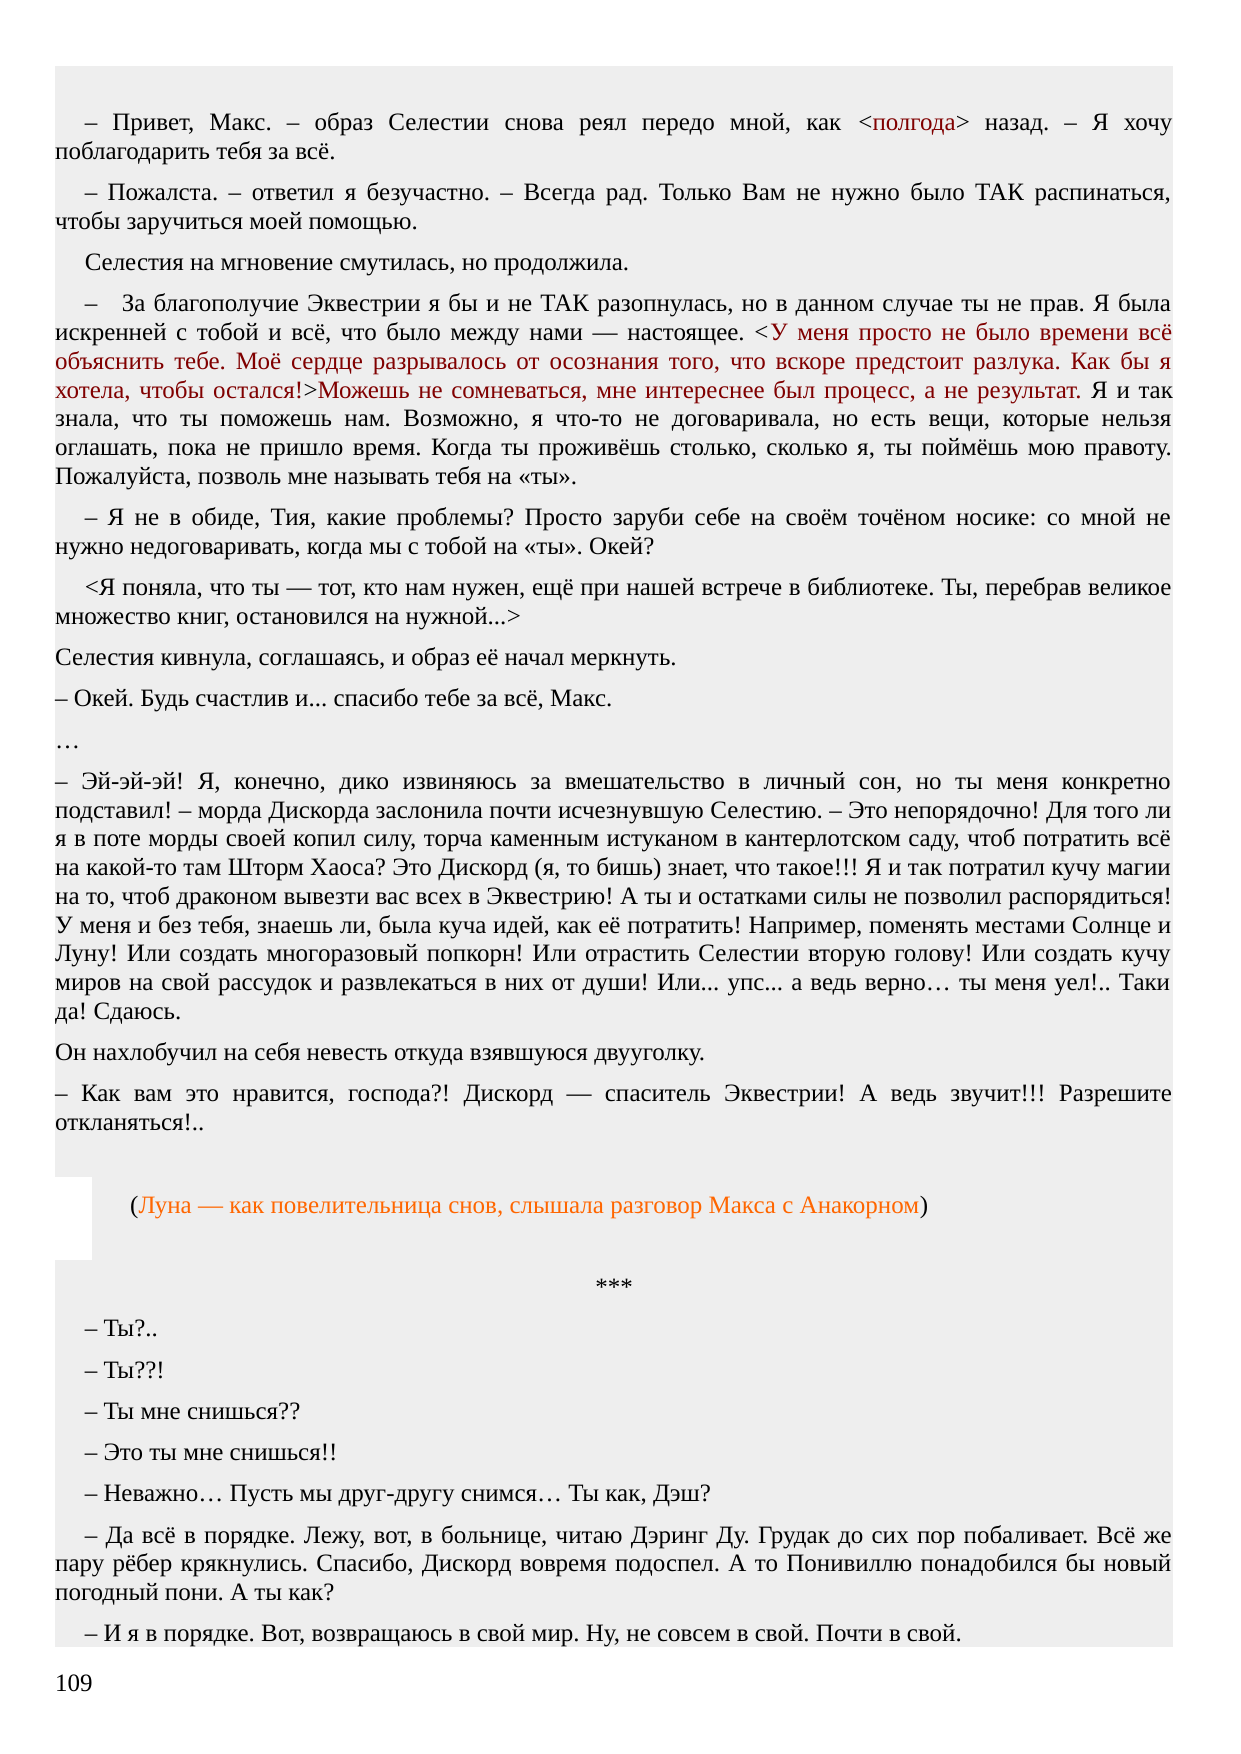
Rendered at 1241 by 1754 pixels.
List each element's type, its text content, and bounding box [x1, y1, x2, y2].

text Он нахлобучил на себя невесть откуда взявшуюся двууголку. [55, 1037, 1173, 1066]
text – Да всё в порядке. Лежу, вот, в больнице, читаю Дэринг Ду. Грудак до сих пор побаливает. Всё же пару рёбер крякнулись. Спасибо, Дискорд вовремя подоспел. А то Понивиллю понадобился бы новый погодный пони. А ты как? [55, 1520, 1173, 1606]
text – Пожалста. – ответил я безучастно. – Всегда рад. Только Вам не нужно было ТАК распинаться, чтобы заручиться моей помощью. [55, 177, 1173, 235]
text – За благополучие Эквестрии я бы и не ТАК разопнулась, но в данном случае ты не прав. Я была искренней с тобой и всё, что было между нами — настоящее. <У меня просто не было времени всё объяснить тебе. Моё сердце разрывалось от осознания того, что вскоре предстоит разлука. Как бы я хотела, чтобы остался!>Можешь не сомневаться, мне интереснее был процесс, а не результат. Я и так знала, что ты поможешь нам. Возможно, я что-то не договаривала, но есть вещи, которые нельзя оглашать, пока не пришло время. Когда ты проживёшь столько, сколько я, ты поймёшь мою правоту. Пожалуйста, позволь мне называть тебя на «ты». [55, 288, 1173, 490]
text – Окей. Будь счастлив и... спасибо тебе за всё, Макс. [55, 683, 1173, 712]
text <Я поняла, что ты — тот, кто нам нужен, ещё при нашей встрече в библиотеке. Ты, перебрав великое множество книг, остановился на нужной...> [55, 572, 1173, 630]
text – Эй-эй-эй! Я, конечно, дико извиняюсь за вмешательство в личный сон, но ты меня конкретно подставил! – морда Дискорда заслонила почти исчезнувшую Селестию. – Это непорядочно! Для того ли я в поте морды своей копил силу, торча каменным истуканом в кантерлотском саду, чтоб потратить всё на какой-то там Шторм Хаоса? Это Дискорд (я, то бишь) знает, что такое!!! Я и так потратил кучу магии на то, чтоб драконом вывезти вас всех в Эквестрию! А ты и остатками силы не позволил распорядиться! У меня и без тебя, знаешь ли, была куча идей, как её потратить! Например, поменять местами Солнце и Луну! Или создать многоразовый попкорн! Или отрастить Селестии вторую голову! Или создать кучу миров на свой рассудок и развлекаться в них от души! Или... упс... а ведь верно… ты меня уел!.. Таки да! Сдаюсь. [55, 766, 1173, 1025]
text – Неважно… Пусть мы друг-другу снимся… Ты как, Дэш? [55, 1478, 1173, 1507]
text Селестия кивнула, соглашаясь, и образ её начал меркнуть. [55, 642, 1173, 671]
text Селестия на мгновение смутилась, но продолжила. [55, 247, 1173, 276]
text *** [55, 1272, 1173, 1301]
text – Ты?.. [55, 1313, 1173, 1342]
text – Я не в обиде, Тия, какие проблемы? Просто заруби себе на своём точёном носике: со мной не нужно недоговаривать, когда мы с тобой на «ты». Окей? [55, 502, 1173, 560]
text – Ты мне снишься?? [55, 1396, 1173, 1425]
text – И я в порядке. Вот, возвращаюсь в свой мир. Ну, не совсем в свой. Почти в свой. [55, 1618, 1173, 1647]
text … [55, 725, 1173, 753]
text – Это ты мне снишься!! [55, 1437, 1173, 1466]
list (Луна — как повелительница снов, слышала разговор Макса с Анакорном) [92, 1190, 1173, 1218]
text – Ты??! [55, 1355, 1173, 1383]
text – Привет, Макс. – образ Селестии снова реял передо мной, как <полгода> назад. – Я хочу поблагодарить тебя за всё. [55, 107, 1173, 165]
text – Как вам это нравится, господа?! Дискорд — спаситель Эквестрии! А ведь звучит!!! Разрешите откланяться!.. [55, 1078, 1173, 1136]
